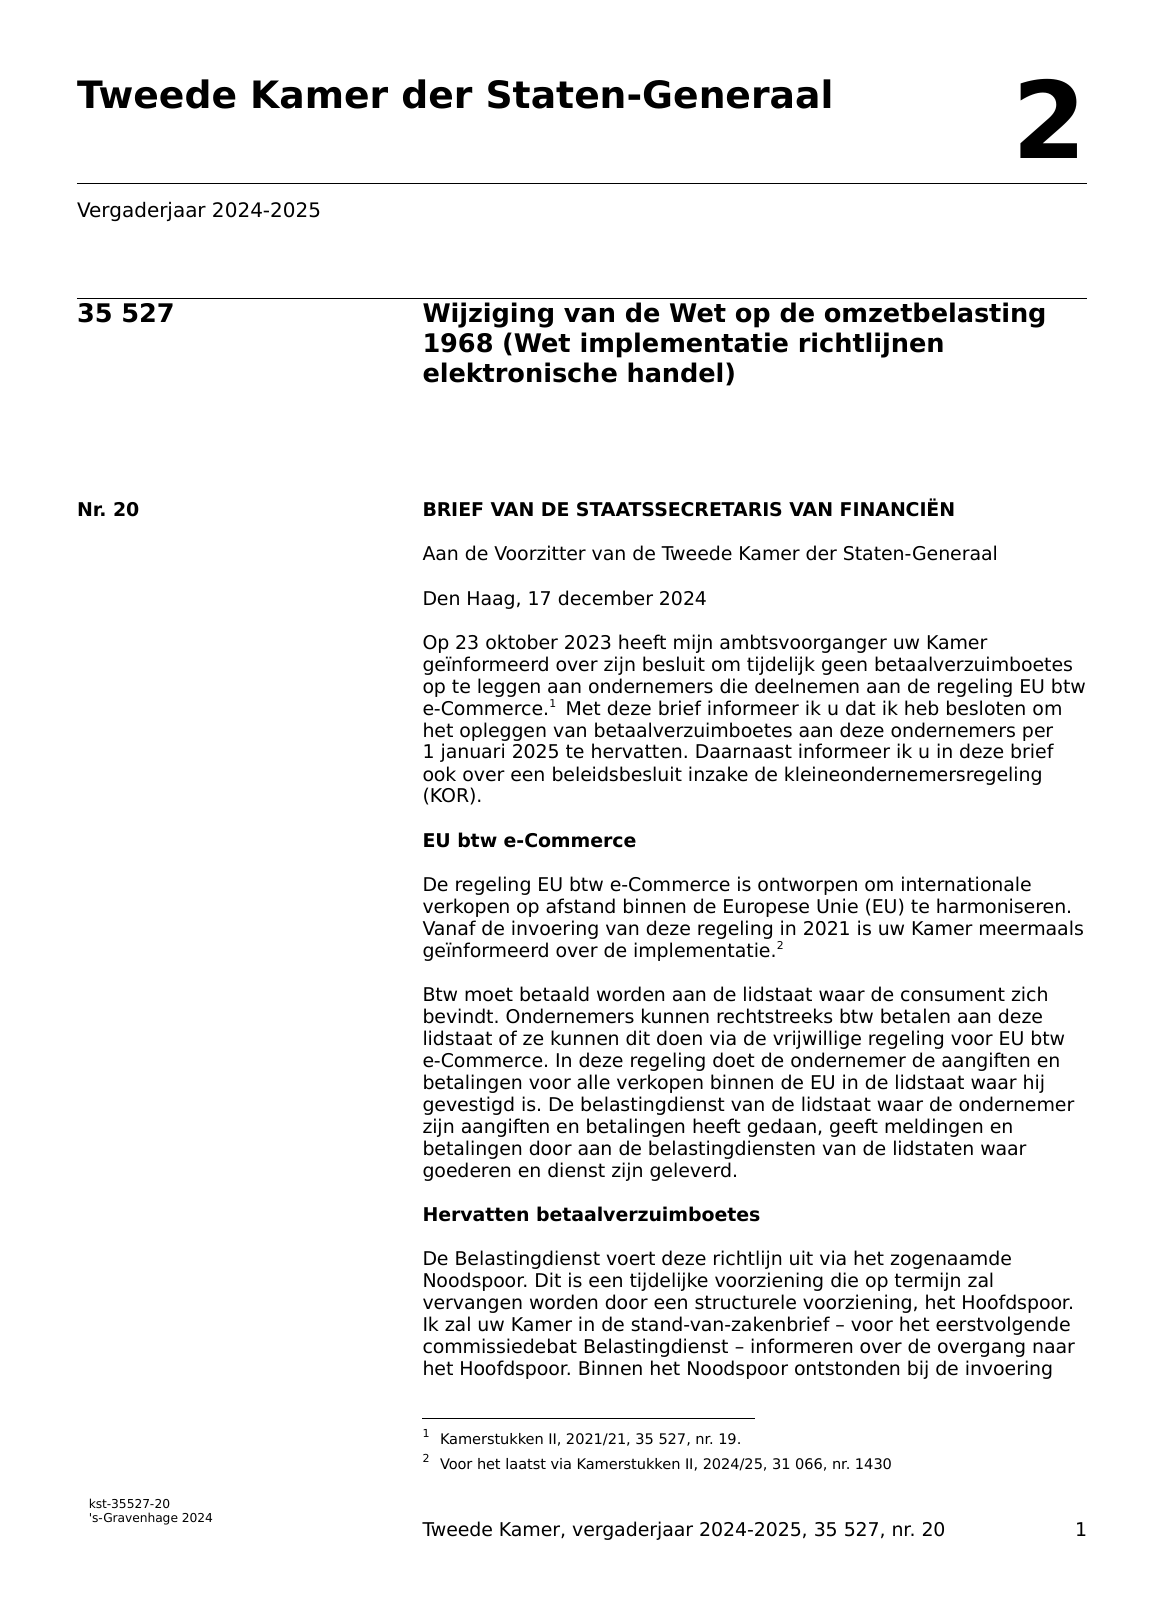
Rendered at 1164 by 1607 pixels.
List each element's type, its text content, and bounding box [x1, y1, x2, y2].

text 's-Gravenhage 2024 [88, 1511, 323, 1525]
subtitle EU btw e-Commerce [422, 829, 1087, 852]
text Den Haag, 17 december 2024 [422, 587, 1087, 609]
text Aan de Voorzitter van de Tweede Kamer der Staten-Generaal [422, 543, 1087, 565]
table_cell Vergaderjaar 2024-2025 [77, 184, 1087, 298]
text Kamerstukken II, 2021/21, 35 527, nr. 19. [422, 1427, 1087, 1449]
subtitle Hervatten betaalverzuimboetes [422, 1204, 1087, 1226]
table_header 2 [886, 59, 1087, 183]
text Btw moet betaald worden aan de lidstaat waar de consument zich bevindt. Ondernemers kunnen rechtstreeks btw betalen aan deze lidstaat of ze kunnen dit doen via de vrijwillige regeling voor EU btw e-Commerce. In deze regeling doet de ondernemer de aangiften en betalingen voor alle verkopen binnen de EU in de lidstaat waar hij gevestigd is. De belastingdienst van de lidstaat waar de ondernemer zijn aangiften en betalingen heeft gedaan, geeft meldingen en betalingen door aan de belastingdiensten van de lidstaten waar goederen en dienst zijn geleverd. [422, 984, 1087, 1182]
text Op 23 oktober 2023 heeft mijn ambtsvoorganger uw Kamer geïnformeerd over zijn besluit om tijdelijk geen betaalverzuimboetes op te leggen aan ondernemers die deelnemen aan de regeling EU btw e-Commerce. Met deze brief informeer ik u dat ik heb besloten om het opleggen van betaalverzuimboetes aan deze ondernemers per 1 januari 2025 te hervatten. Daarnaast informeer ik u in deze brief ook over een beleidsbesluit inzake de kleineondernemersregeling (KOR). [422, 632, 1087, 807]
text De regeling EU btw e-Commerce is ontworpen om internationale verkopen op afstand binnen de Europese Unie (EU) te harmoniseren. Vanaf de invoering van deze regeling in 2021 is uw Kamer meermaals geïnformeerd over de implementatie. [422, 874, 1087, 962]
table_header Tweede Kamer der Staten-Generaal [77, 59, 886, 183]
text kst-35527-20 [88, 1497, 323, 1511]
subtitle Nr. 20 BRIEF VAN DE STAATSSECRETARIS VAN FINANCIËN [77, 499, 1087, 521]
subtitle 35 527 Wijziging van de Wet op de omzetbelasting 1968 (Wet implementatie richtlijnen elektronische handel) [77, 299, 1087, 388]
text Voor het laatst via Kamerstukken II, 2024/25, 31 066, nr. 1430 [422, 1452, 1087, 1474]
text De Belastingdienst voert deze richtlijn uit via het zogenaamde Noodspoor. Dit is een tijdelijke voorziening die op termijn zal vervangen worden door een structurele voorziening, het Hoofdspoor. Ik zal uw Kamer in de stand-van-zakenbrief – voor het eerstvolgende commissiedebat Belastingdienst – informeren over de overgang naar het Hoofdspoor. Binnen het Noodspoor ontstonden bij de invoering [422, 1248, 1087, 1380]
